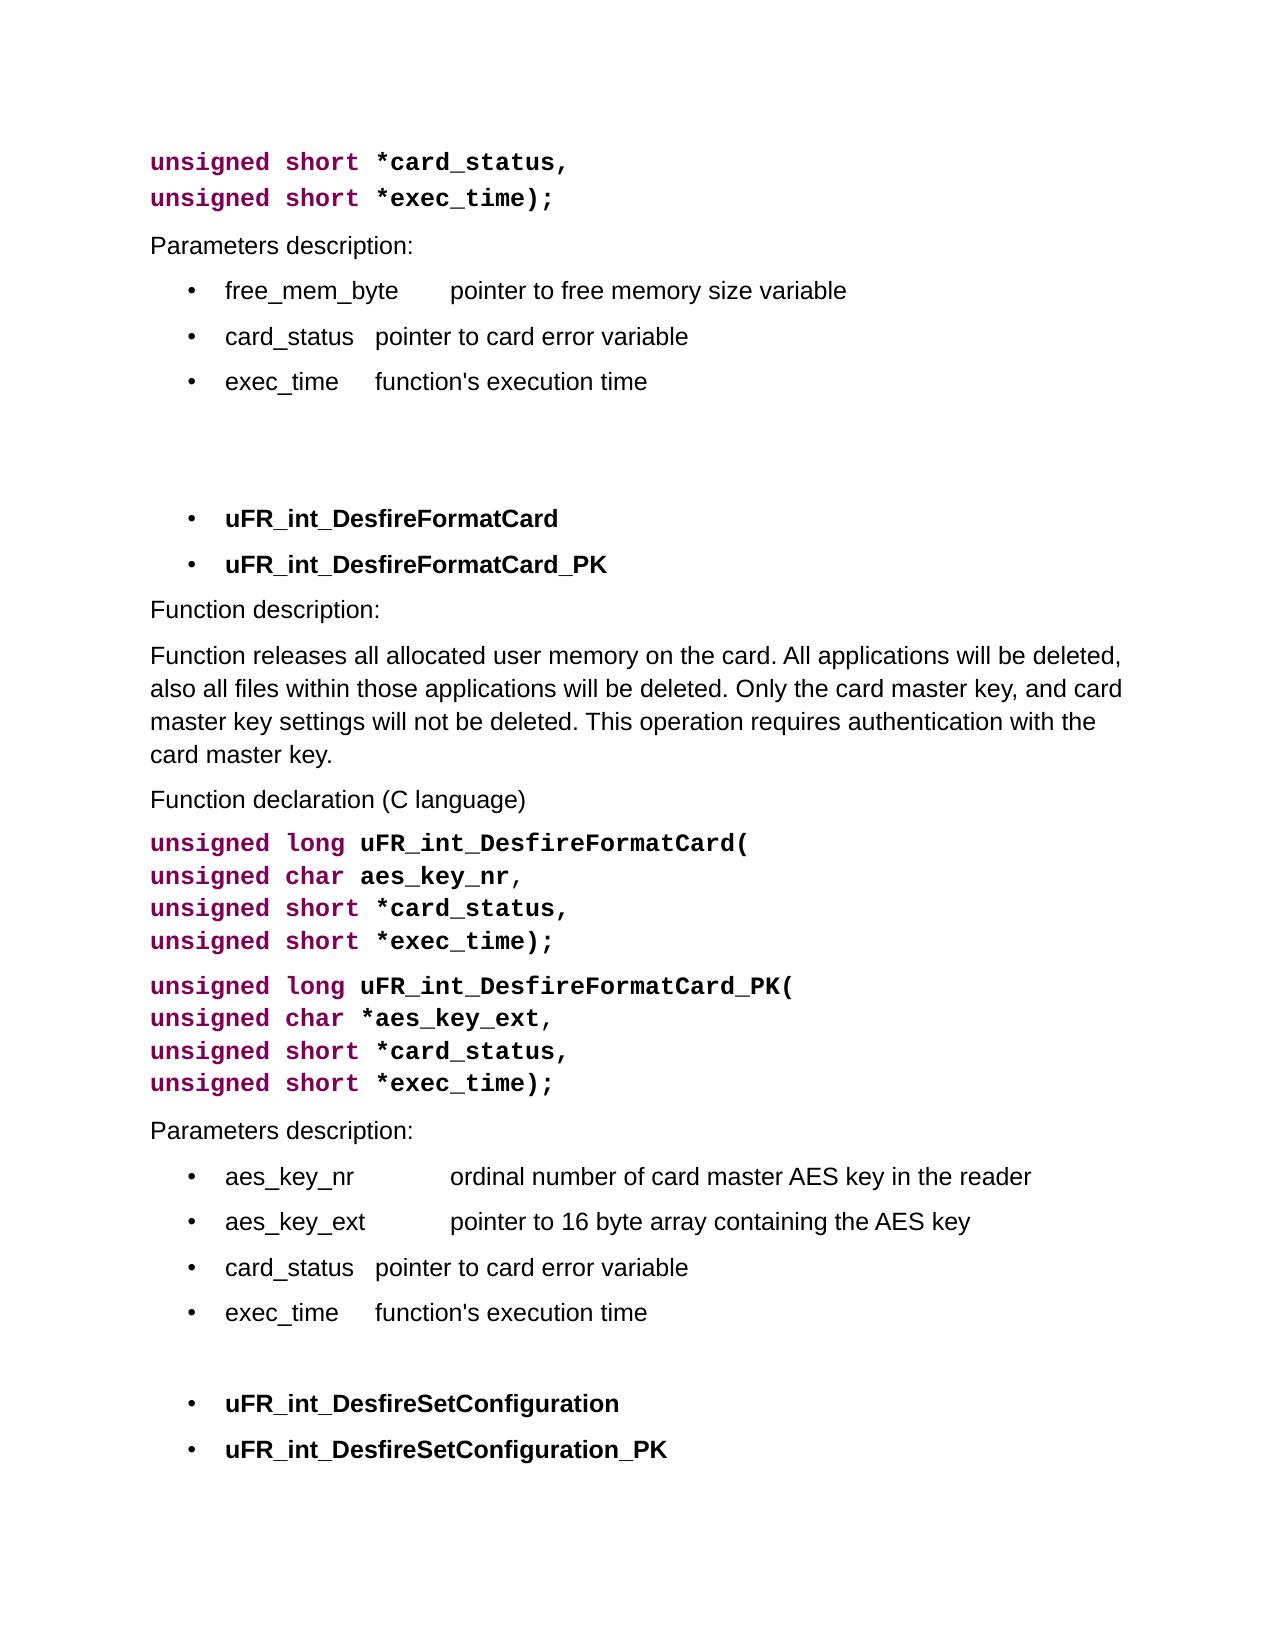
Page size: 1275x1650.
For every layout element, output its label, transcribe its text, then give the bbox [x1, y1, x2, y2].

list exec_time function's execution time [187, 367, 1125, 396]
list uFR_int_DesfireSetConfiguration [187, 1389, 1125, 1418]
text Function description: [150, 595, 1125, 624]
text Parameters description: [150, 1116, 1125, 1145]
text unsigned short *card_status, unsigned short *exec_time); [150, 150, 1125, 213]
list card_status pointer to card error variable [187, 322, 1125, 351]
list free_mem_byte pointer to free memory size variable [187, 276, 1125, 305]
list aes_key_ext pointer to 16 byte array containing the AES key [187, 1207, 1125, 1236]
list uFR_int_DesfireFormatCard [187, 504, 1125, 533]
text Parameters description: [150, 231, 1125, 259]
list uFR_int_DesfireFormatCard_PK [187, 550, 1125, 578]
text unsigned long uFR_int_DesfireFormatCard_PK( unsigned char *aes_key_ext, unsigned short *card_status, unsigned short *exec_time); [150, 973, 1125, 1099]
text Function releases all allocated user memory on the card. All applications will be deleted, also all files within those applications will be deleted. Only the card master key, and card master key settings will not be deleted. This operation requires authentication with the card master key. [150, 641, 1125, 769]
list card_status pointer to card error variable [187, 1253, 1125, 1282]
text unsigned long uFR_int_DesfireFormatCard( unsigned char aes_key_nr, unsigned short *card_status, unsigned short *exec_time); [150, 831, 1125, 957]
text Function declaration (C language) [150, 785, 1125, 814]
list uFR_int_DesfireSetConfiguration_PK [187, 1435, 1125, 1464]
list aes_key_nr ordinal number of card master AES key in the reader [187, 1161, 1125, 1190]
list exec_time function's execution time [187, 1298, 1125, 1327]
